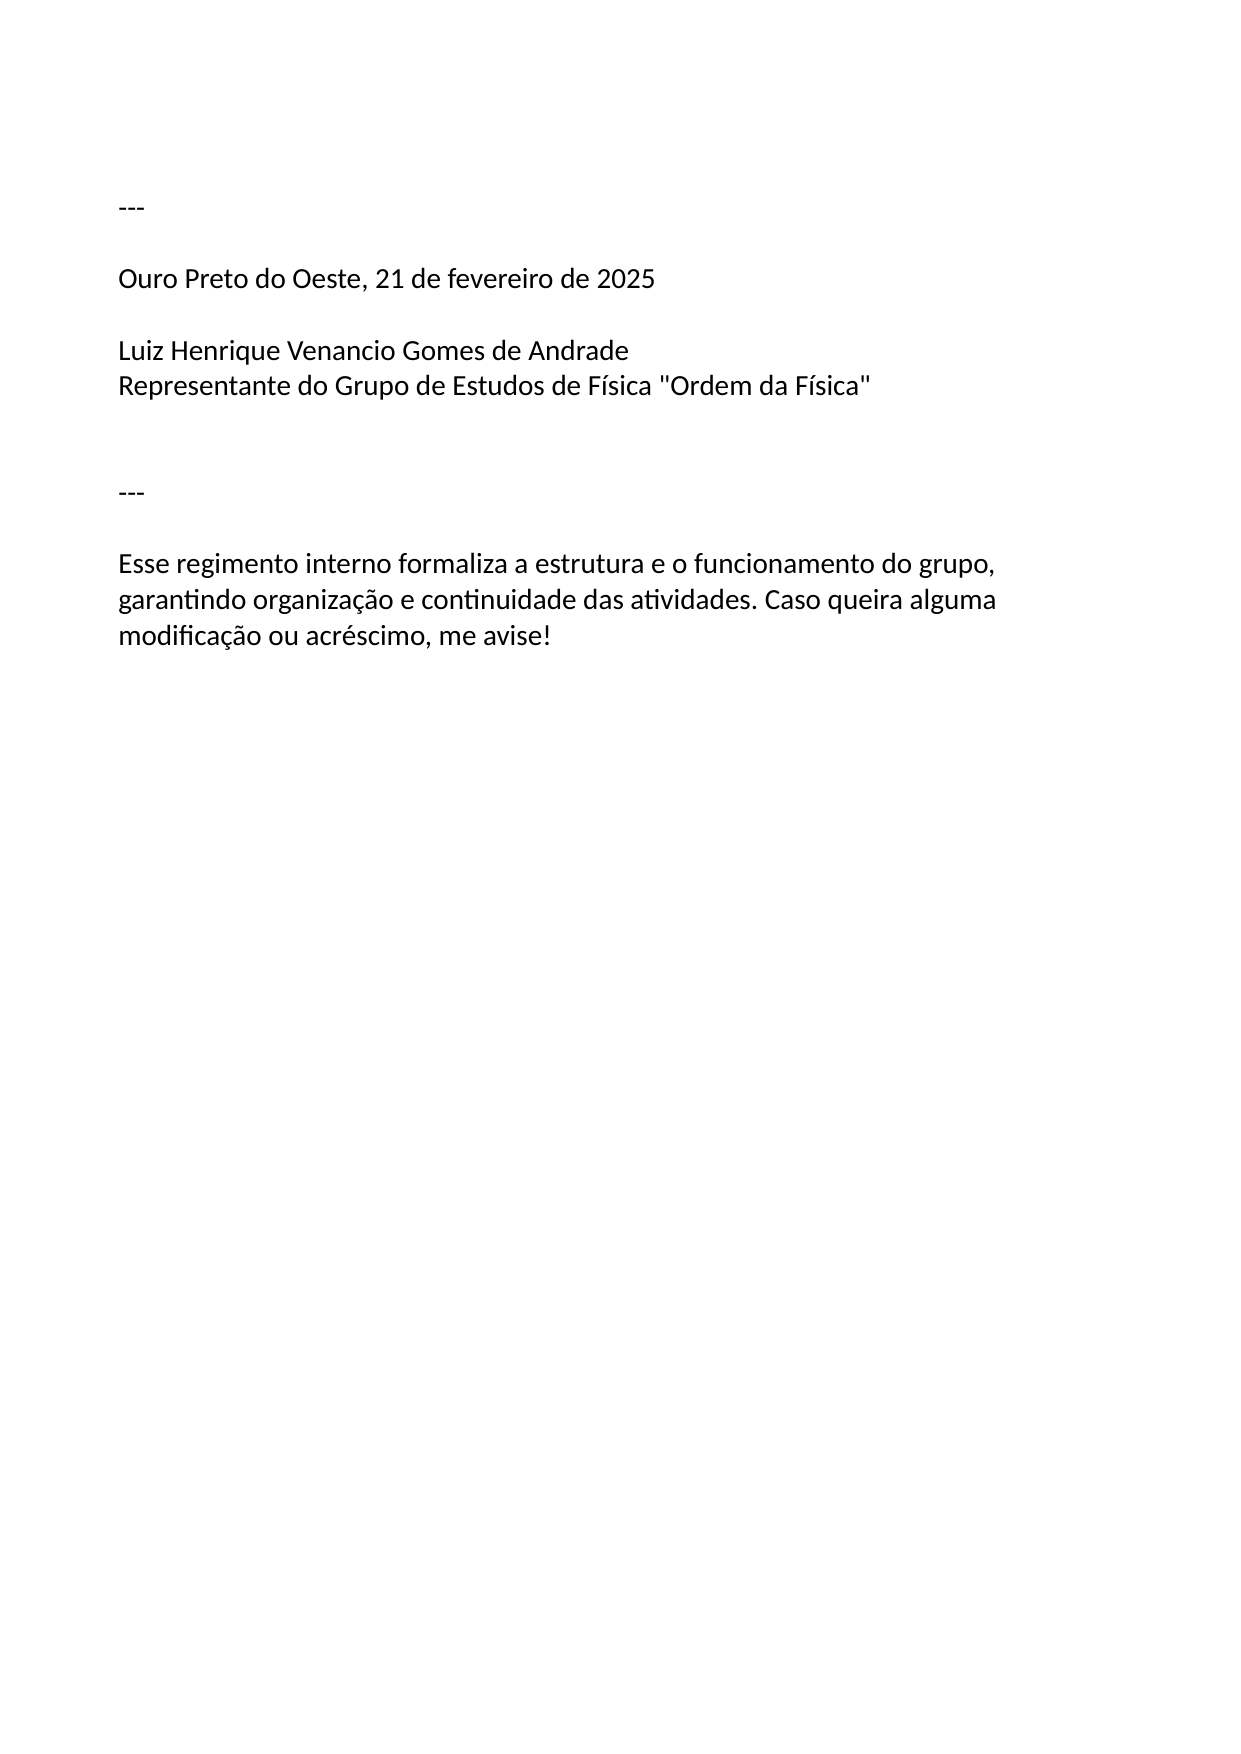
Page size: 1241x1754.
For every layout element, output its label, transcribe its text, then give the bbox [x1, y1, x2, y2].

text Ouro Preto do Oeste, 21 de fevereiro de 2025 [118, 261, 1122, 296]
text Esse regimento interno formaliza a estrutura e o funcionamento do grupo, garantindo organização e continuidade das atividades. Caso queira alguma modificação ou acréscimo, me avise! [118, 546, 1122, 652]
text --- [118, 474, 1122, 510]
text Luiz Henrique Venancio Gomes de Andrade [118, 332, 1122, 367]
text Representante do Grupo de Estudos de Física "Ordem da Física" [118, 367, 1122, 403]
text --- [118, 189, 1122, 225]
